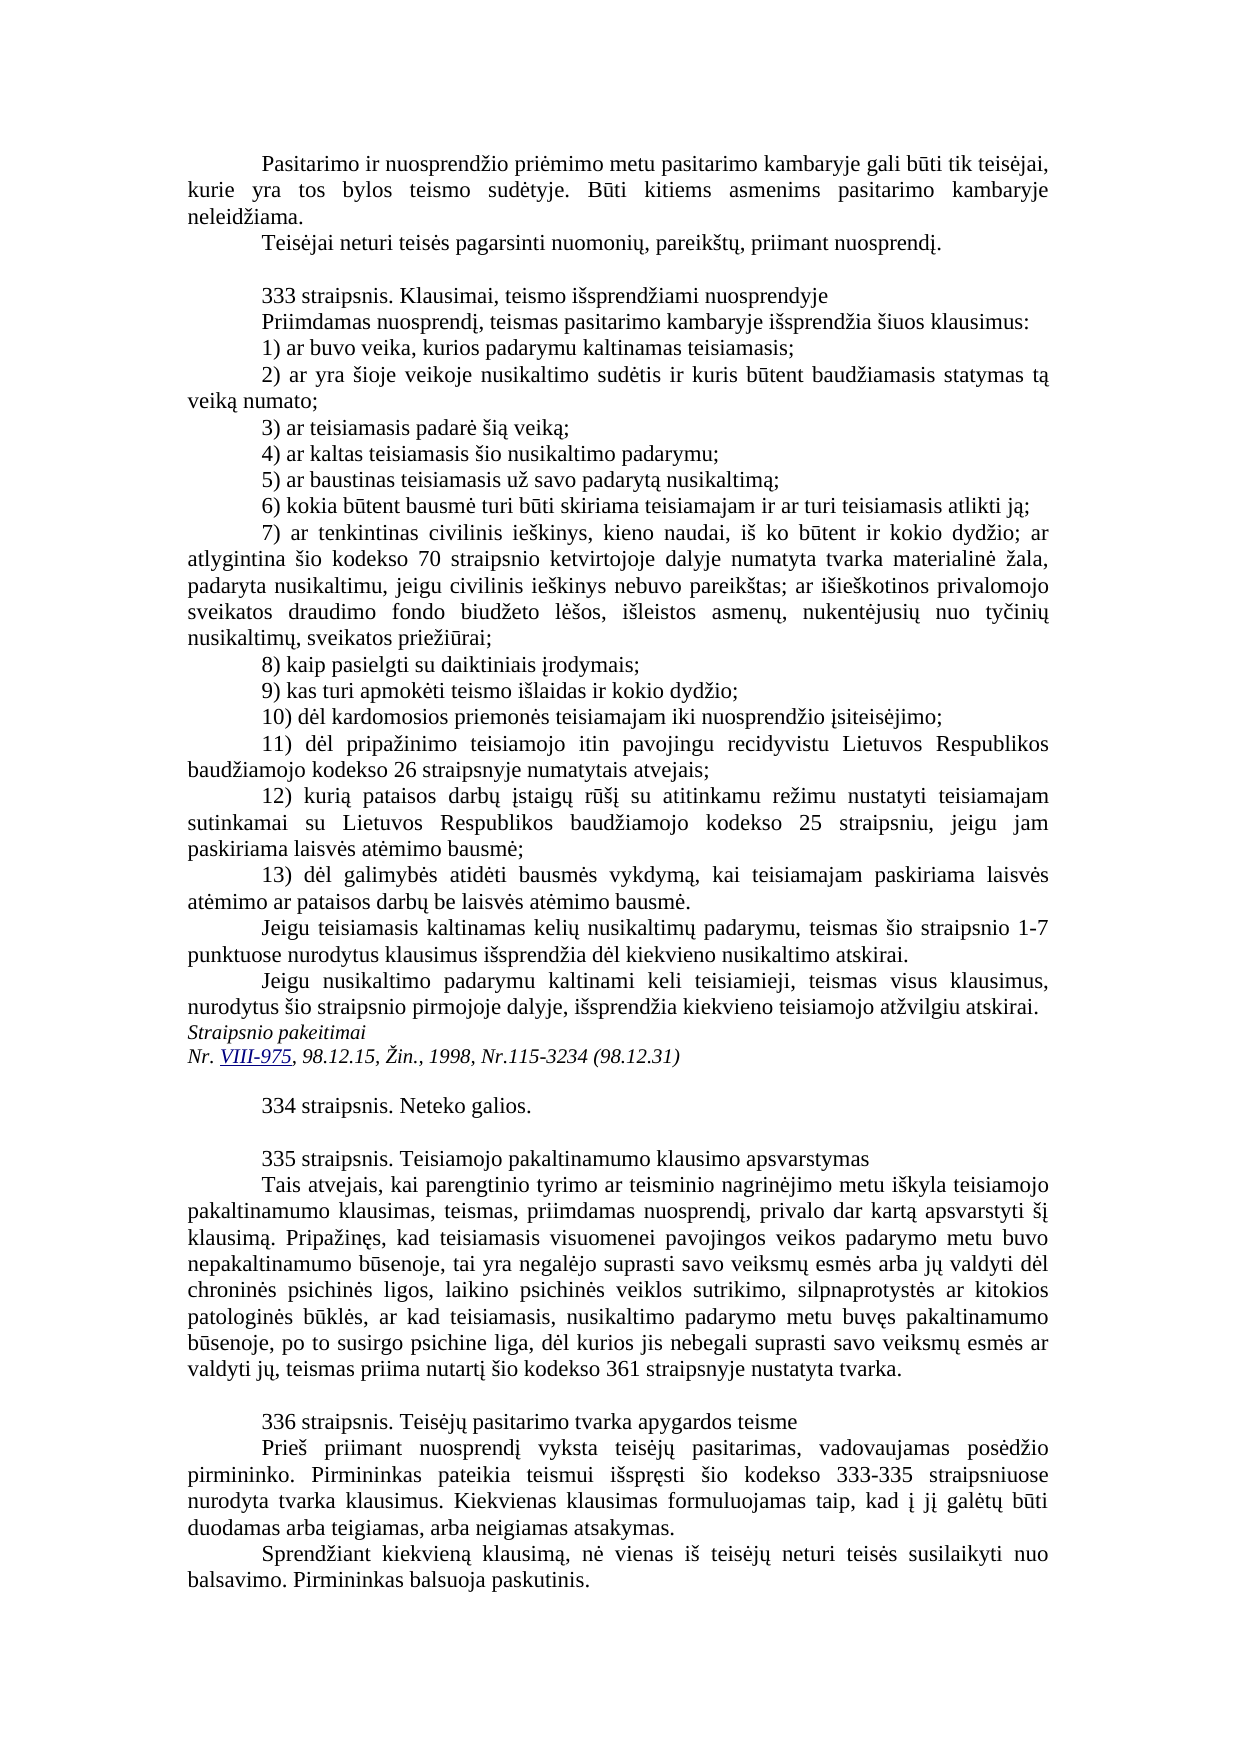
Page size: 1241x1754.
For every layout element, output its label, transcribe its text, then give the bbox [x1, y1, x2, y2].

text 11) dėl pripažinimo teisiamojo itin pavojingu recidyvistu Lietuvos Respublikos baudžiamojo kodekso 26 straipsnyje numatytais atvejais; [187, 730, 1050, 782]
text 13) dėl galimybės atidėti bausmės vykdymą, kai teisiamajam paskiriama laisvės atėmimo ar pataisos darbų be laisvės atėmimo bausmė. [187, 862, 1050, 914]
text 6) kokia būtent bausmė turi būti skiriama teisiamajam ir ar turi teisiamasis atlikti ją; [187, 493, 1050, 519]
text 7) ar tenkintinas civilinis ieškinys, kieno naudai, iš ko būtent ir kokio dydžio; ar atlygintina šio kodekso 70 straipsnio ketvirtojoje dalyje numatyta tvarka materialinė žala, padaryta nusikaltimu, jeigu civilinis ieškinys nebuvo pareikštas; ar išieškotinos privalomojo sveikatos draudimo fondo biudžeto lėšos, išleistos asmenų, nukentėjusių nuo tyčinių nusikaltimų, sveikatos priežiūrai; [187, 519, 1050, 651]
text Nr. VIII-975, 98.12.15, Žin., 1998, Nr.115-3234 (98.12.31) [187, 1044, 1050, 1068]
text Teisėjai neturi teisės pagarsinti nuomonių, pareikštų, priimant nuosprendį. [187, 229, 1050, 255]
text 334 straipsnis. Neteko galios. [187, 1092, 1050, 1118]
text Jeigu teisiamasis kaltinamas kelių nusikaltimų padarymu, teismas šio straipsnio 1-7 punktuose nurodytus klausimus išsprendžia dėl kiekvieno nusikaltimo atskirai. [187, 914, 1050, 967]
text Tais atvejais, kai parengtinio tyrimo ar teisminio nagrinėjimo metu iškyla teisiamojo pakaltinamumo klausimas, teismas, priimdamas nuosprendį, privalo dar kartą apsvarstyti šį klausimą. Pripažinęs, kad teisiamasis visuomenei pavojingos veikos padarymo metu buvo nepakaltinamumo būsenoje, tai yra negalėjo suprasti savo veiksmų esmės arba jų valdyti dėl chroninės psichinės ligos, laikino psichinės veiklos sutrikimo, silpnaprotystės ar kitokios patologinės būklės, ar kad teisiamasis, nusikaltimo padarymo metu buvęs pakaltinamumo būsenoje, po to susirgo psichine liga, dėl kurios jis nebegali suprasti savo veiksmų esmės ar valdyti jų, teismas priima nutartį šio kodekso 361 straipsnyje nustatyta tvarka. [187, 1171, 1050, 1382]
text Jeigu nusikaltimo padarymu kaltinami keli teisiamieji, teismas visus klausimus, nurodytus šio straipsnio pirmojoje dalyje, išsprendžia kiekvieno teisiamojo atžvilgiu atskirai. [187, 967, 1050, 1020]
text Priimdamas nuosprendį, teismas pasitarimo kambaryje išsprendžia šiuos klausimus: [187, 308, 1050, 334]
text 2) ar yra šioje veikoje nusikaltimo sudėtis ir kuris būtent baudžiamasis statymas tą veiką numato; [187, 361, 1050, 413]
text 8) kaip pasielgti su daiktiniais įrodymais; [187, 651, 1050, 677]
text Straipsnio pakeitimai [187, 1020, 1050, 1044]
text 4) ar kaltas teisiamasis šio nusikaltimo padarymu; [187, 440, 1050, 466]
text 12) kurią pataisos darbų įstaigų rūšį su atitinkamu režimu nustatyti teisiamajam sutinkamai su Lietuvos Respublikos baudžiamojo kodekso 25 straipsniu, jeigu jam paskiriama laisvės atėmimo bausmė; [187, 782, 1050, 862]
text Prieš priimant nuosprendį vyksta teisėjų pasitarimas, vadovaujamas posėdžio pirmininko. Pirmininkas pateikia teismui išspręsti šio kodekso 333-335 straipsniuose nurodyta tvarka klausimus. Kiekvienas klausimas formuluojamas taip, kad į jį galėtų būti duodamas arba teigiamas, arba neigiamas atsakymas. [187, 1434, 1050, 1540]
text 336 straipsnis. Teisėjų pasitarimo tvarka apygardos teisme [187, 1408, 1050, 1434]
text 335 straipsnis. Teisiamojo pakaltinamumo klausimo apsvarstymas [187, 1144, 1050, 1171]
text 333 straipsnis. Klausimai, teismo išsprendžiami nuosprendyje [187, 282, 1050, 308]
text 10) dėl kardomosios priemonės teisiamajam iki nuosprendžio įsiteisėjimo; [187, 703, 1050, 730]
text Sprendžiant kiekvieną klausimą, nė vienas iš teisėjų neturi teisės susilaikyti nuo balsavimo. Pirmininkas balsuoja paskutinis. [187, 1540, 1050, 1593]
text 3) ar teisiamasis padarė šią veiką; [187, 413, 1050, 440]
text Pasitarimo ir nuosprendžio priėmimo metu pasitarimo kambaryje gali būti tik teisėjai, kurie yra tos bylos teismo sudėtyje. Būti kitiems asmenims pasitarimo kambaryje neleidžiama. [187, 150, 1050, 229]
text 9) kas turi apmokėti teismo išlaidas ir kokio dydžio; [187, 677, 1050, 703]
text 1) ar buvo veika, kurios padarymu kaltinamas teisiamasis; [187, 334, 1050, 361]
text 5) ar baustinas teisiamasis už savo padarytą nusikaltimą; [187, 466, 1050, 493]
